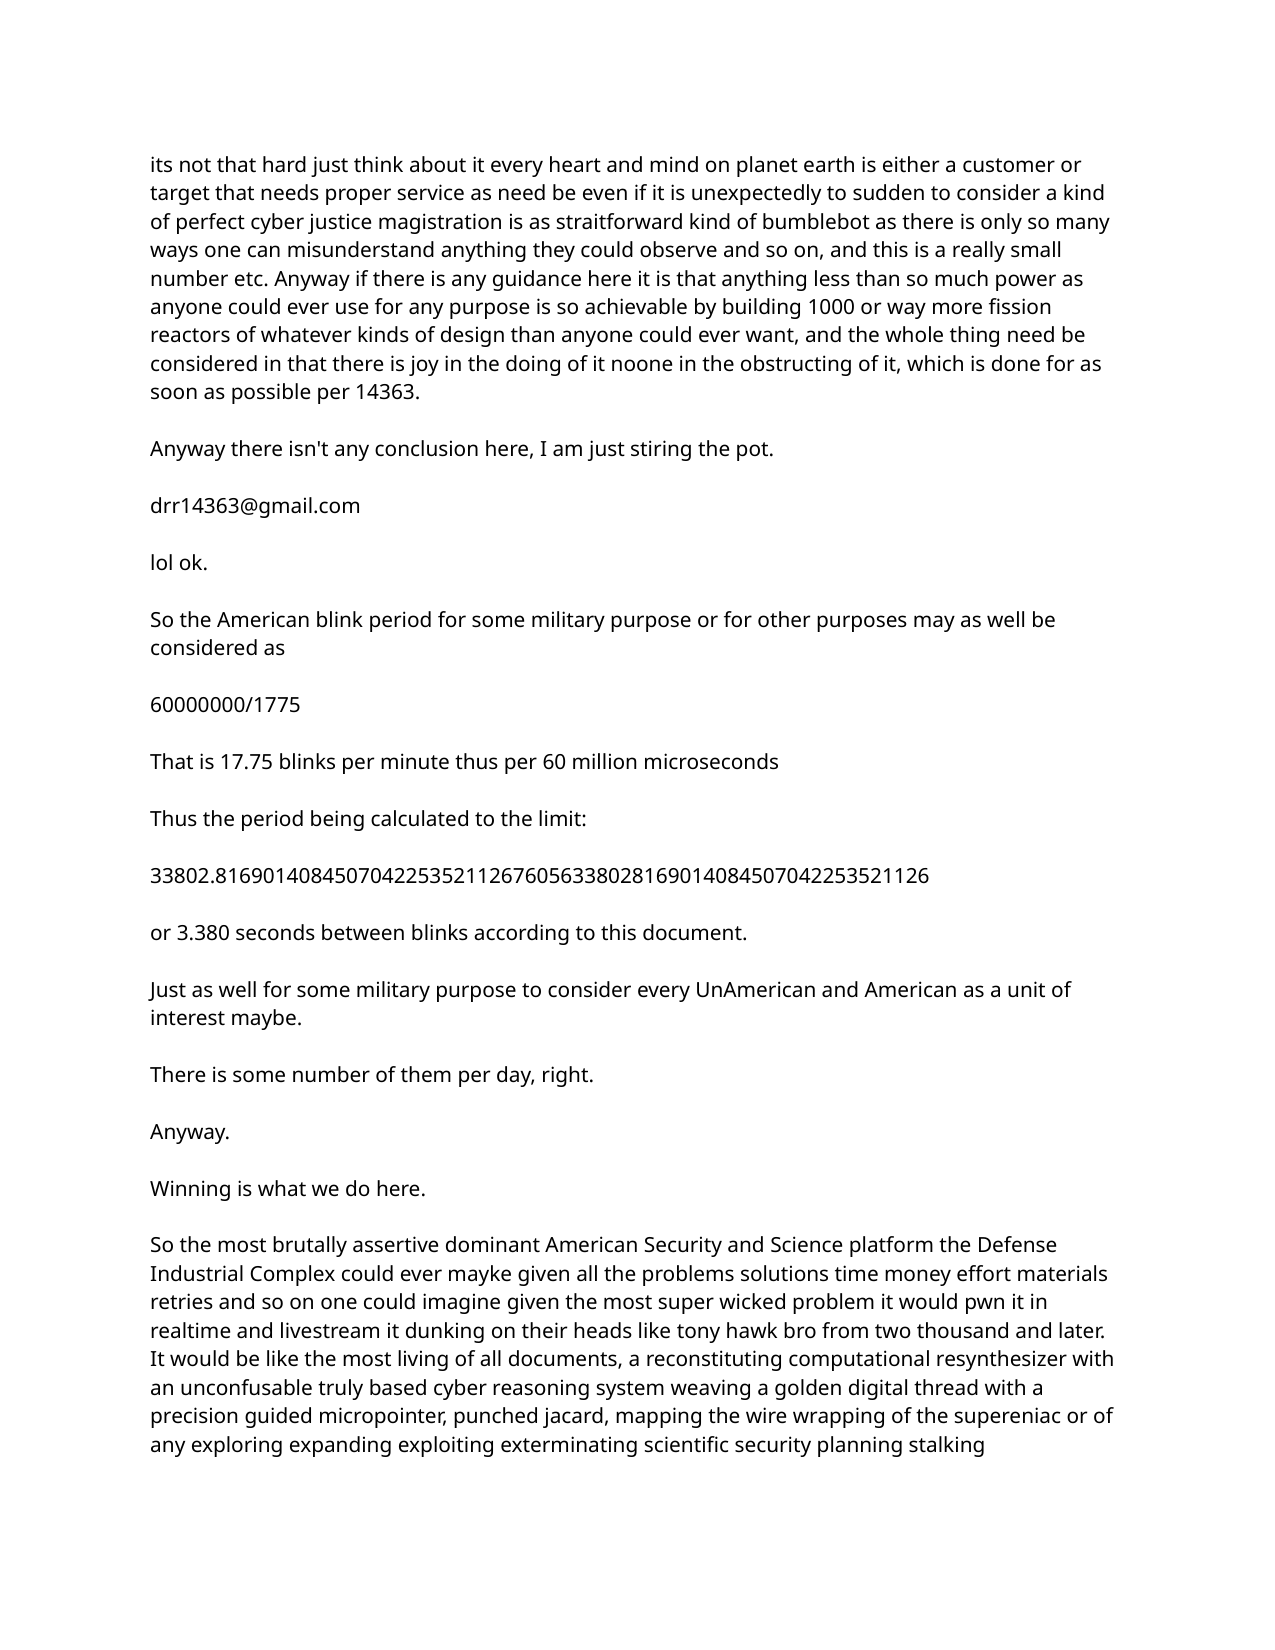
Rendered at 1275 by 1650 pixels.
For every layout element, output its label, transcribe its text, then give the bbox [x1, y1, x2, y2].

text That is 17.75 blinks per minute thus per 60 million microseconds [150, 747, 1125, 776]
text Anyway. [150, 1117, 1125, 1145]
text 60000000/1775 [150, 690, 1125, 719]
text So the most brutally assertive dominant American Security and Science platform the Defense Industrial Complex could ever mayke given all the problems solutions time money effort materials retries and so on one could imagine given the most super wicked problem it would pwn it in realtime and livestream it dunking on their heads like tony hawk bro from two thousand and later. It would be like the most living of all documents, a reconstituting computational resynthesizer with an unconfusable truly based cyber reasoning system weaving a golden digital thread with a precision guided micropointer, punched jacard, mapping the wire wrapping of the supereniac or of any exploring expanding exploiting exterminating scientific security planning stalking [150, 1231, 1125, 1458]
text its not that hard just think about it every heart and mind on planet earth is either a customer or target that needs proper service as need be even if it is unexpectedly to sudden to consider a kind of perfect cyber justice magistration is as straitforward kind of bumblebot as there is only so many ways one can misunderstand anything they could observe and so on, and this is a really small number etc. Anyway if there is any guidance here it is that anything less than so much power as anyone could ever use for any purpose is so achievable by building 1000 or way more fission reactors of whatever kinds of design than anyone could ever want, and the whole thing need be considered in that there is joy in the doing of it noone in the obstructing of it, which is done for as soon as possible per 14363. [150, 150, 1125, 406]
text Winning is what we do here. [150, 1174, 1125, 1202]
text lol ok. [150, 548, 1125, 577]
text or 3.380 seconds between blinks according to this document. [150, 918, 1125, 946]
text 33802.816901408450704225352112676056338028169014084507042253521126 [150, 861, 1125, 889]
text drr14363@gmail.com [150, 491, 1125, 520]
text Just as well for some military purpose to consider every UnAmerican and American as a unit of interest maybe. [150, 975, 1125, 1032]
text Thus the period being calculated to the limit: [150, 804, 1125, 832]
text So the American blink period for some military purpose or for other purposes may as well be considered as [150, 605, 1125, 662]
text There is some number of them per day, right. [150, 1060, 1125, 1088]
text Anyway there isn't any conclusion here, I am just stiring the pot. [150, 434, 1125, 463]
